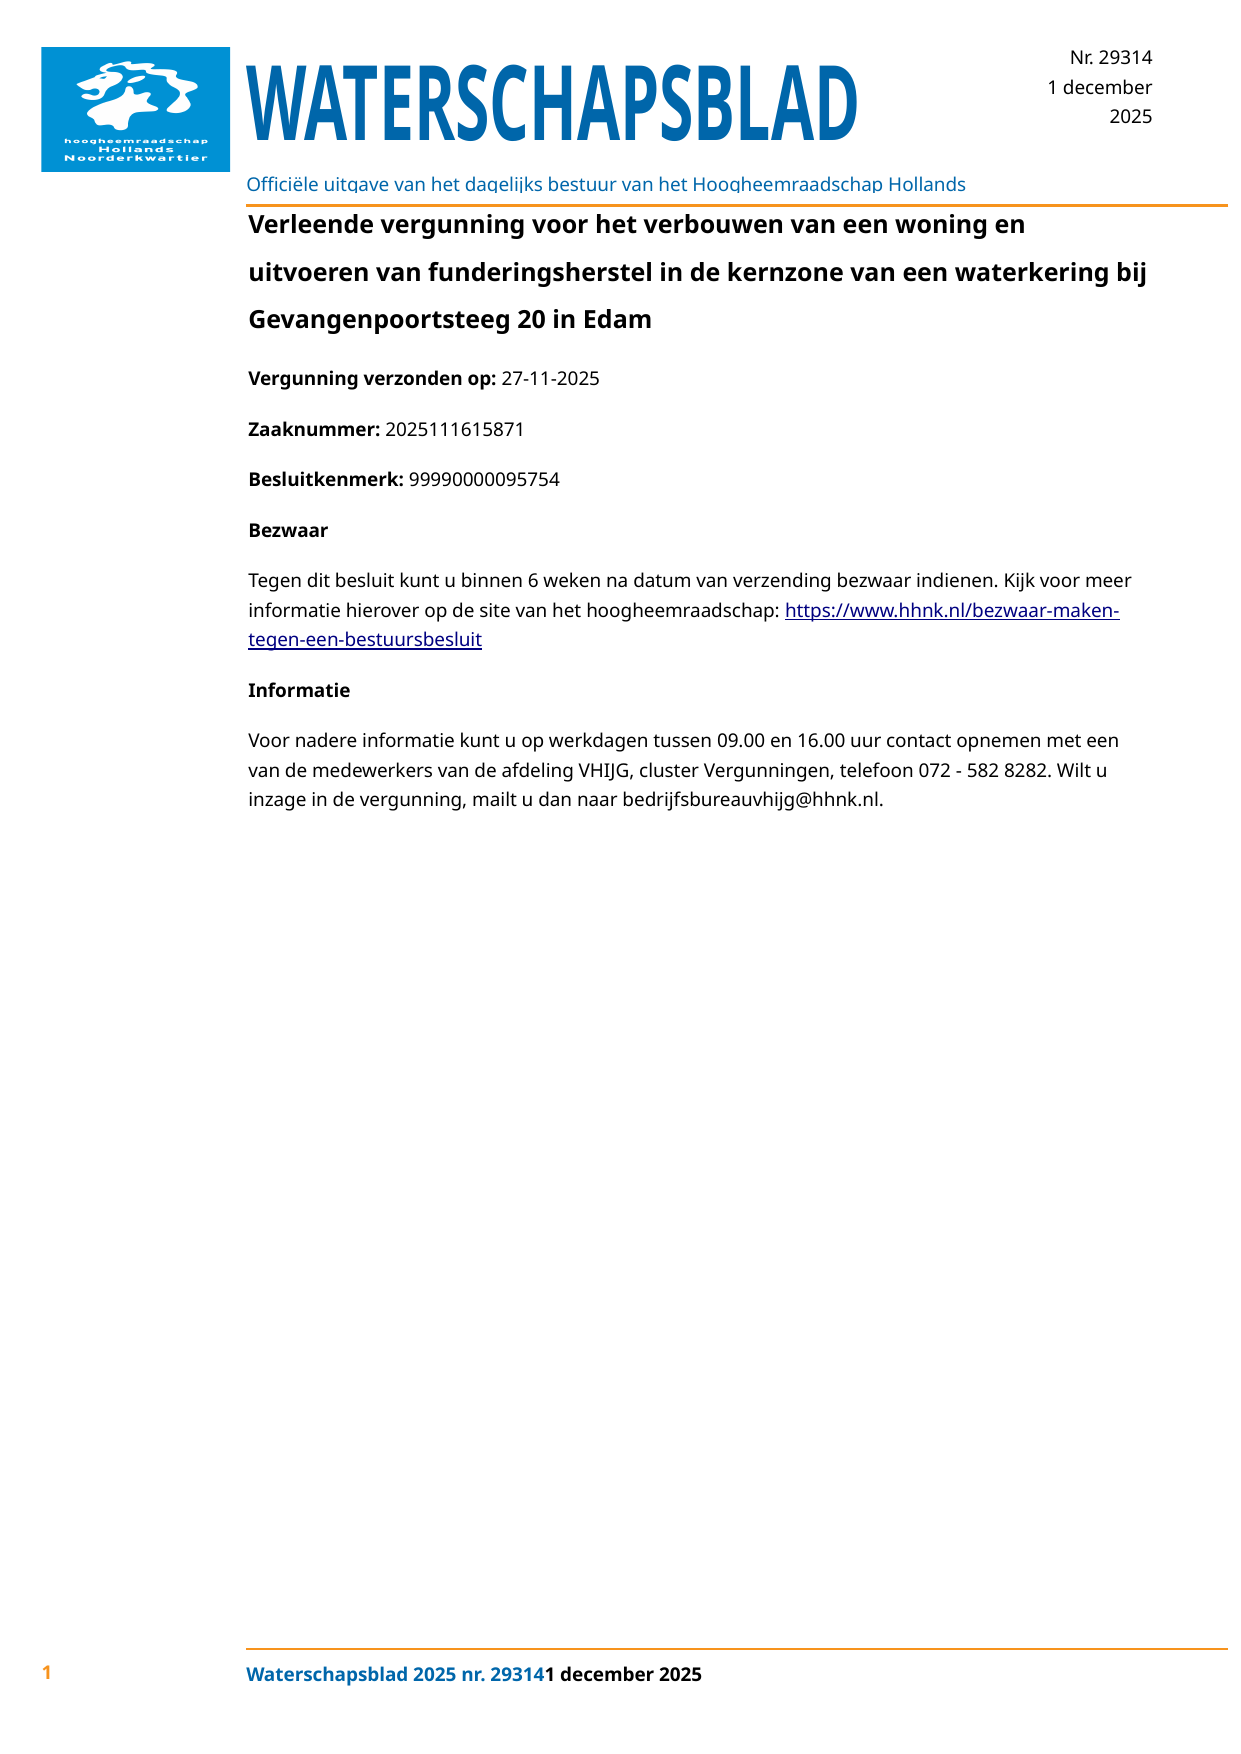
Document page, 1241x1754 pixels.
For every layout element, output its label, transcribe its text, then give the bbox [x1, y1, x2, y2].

text Verleende vergunning voor het verbouwen van een woning en uitvoeren van funderingsherstel in de kernzone van een waterkering bij Gevangenpoortsteeg 20 in Edam [248, 207, 1152, 336]
text Tegen dit besluit kunt u binnen 6 weken na datum van verzending bezwaar indienen. Kijk voor meer informatie hierover op de site van het hoogheemraadschap: https://www.hhnk.nl/bezwaar-maken-tegen-een-bestuursbesluit [248, 567, 1152, 652]
text Voor nadere informatie kunt u op werkdagen tussen 09.00 en 16.00 uur contact opnemen met een van de medewerkers van de afdeling VHIJG, cluster Vergunningen, telefoon 072 - 582 8282. Wilt u inzage in de vergunning, mailt u dan naar bedrijfsbureauvhijg@hhnk.nl. [248, 727, 1152, 812]
text Vergunning verzonden op: 27-11-2025 [248, 366, 1152, 391]
picture [88, 87, 157, 130]
text Besluitkenmerk: 99990000095754 [248, 466, 1152, 492]
picture [129, 76, 144, 82]
text Informatie [248, 677, 1152, 702]
picture [118, 62, 197, 112]
text Bezwaar [248, 517, 1152, 542]
picture [78, 64, 122, 99]
text Zaaknummer: 2025111615871 [248, 416, 1152, 442]
